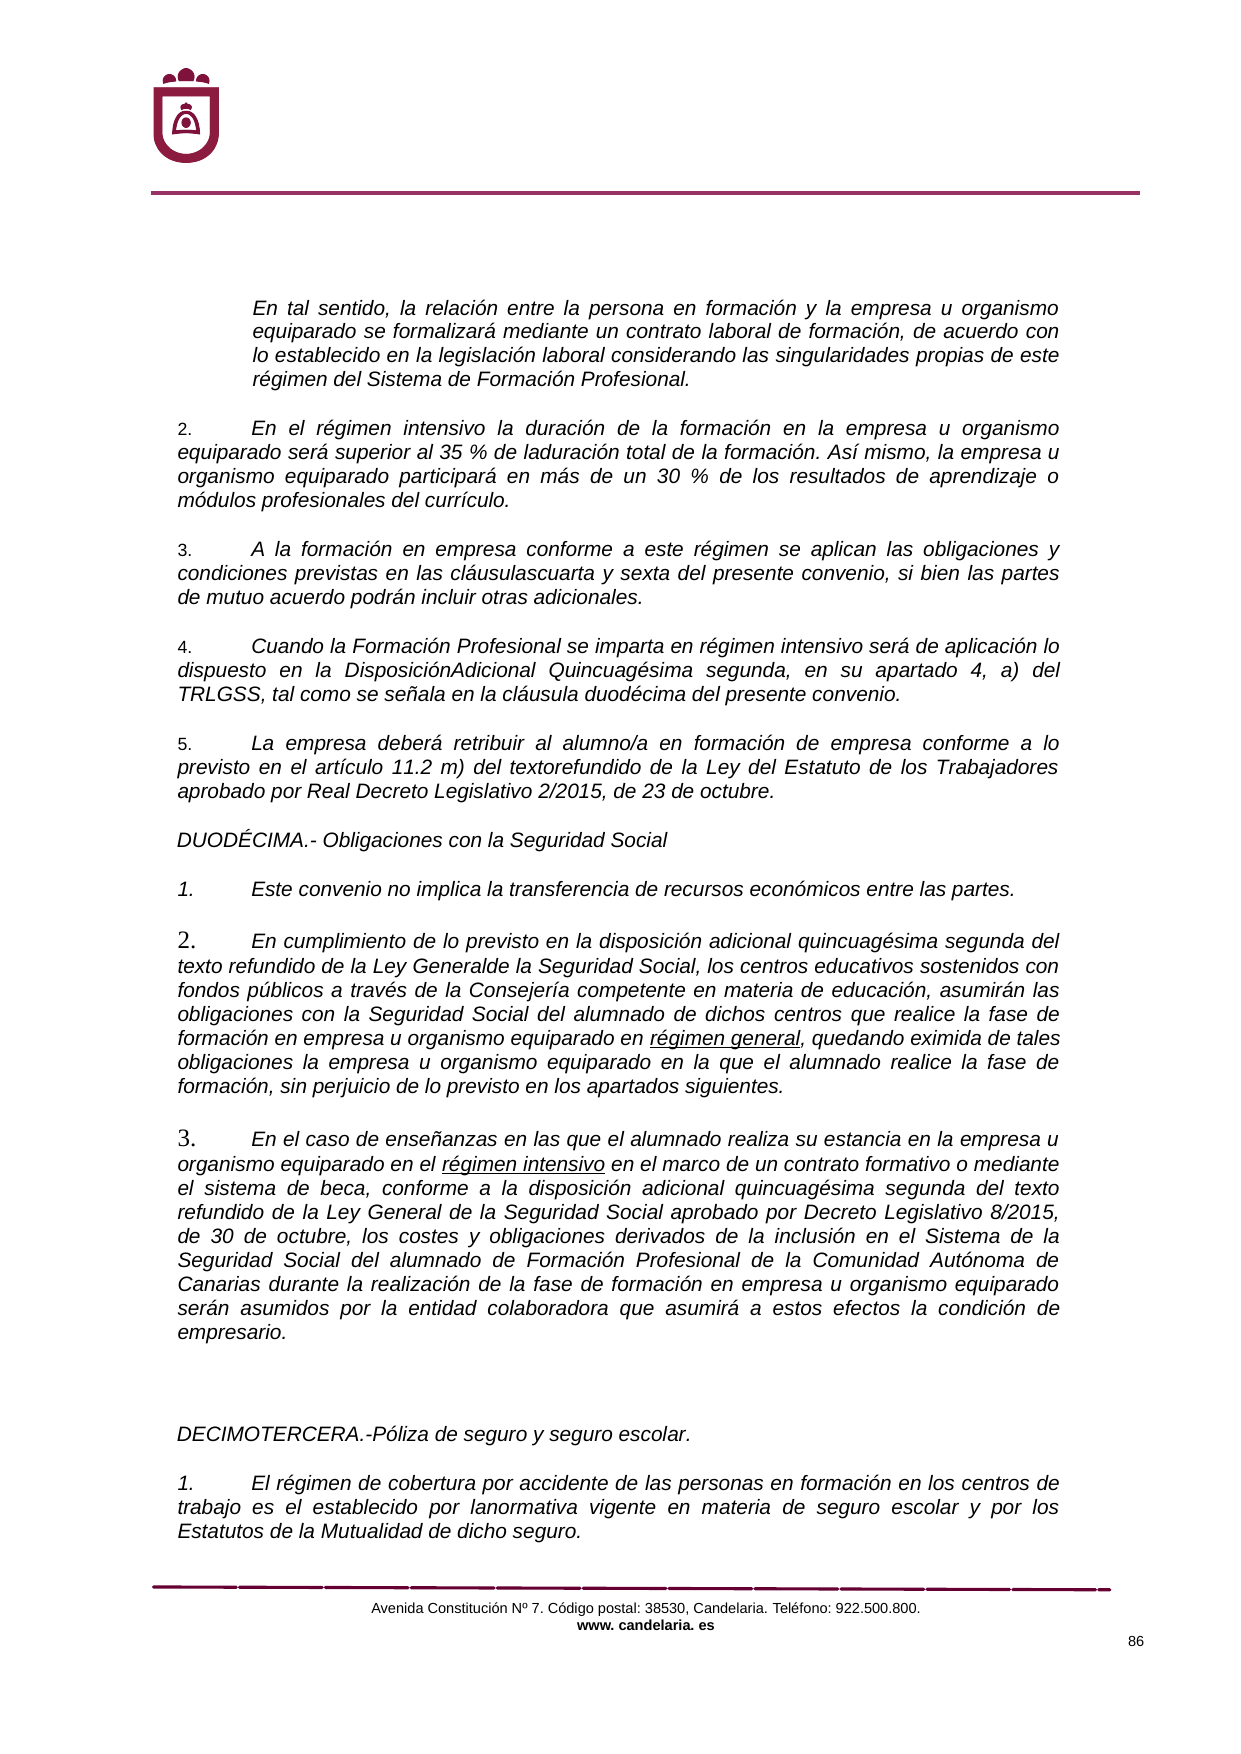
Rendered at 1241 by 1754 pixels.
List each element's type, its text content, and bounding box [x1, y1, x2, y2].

list El régimen de cobertura por accidente de las personas en formación en los centros de trabajo es el establecido por lanormativa vigente en materia de seguro escolar y por los Estatutos de la Mutualidad de dicho seguro. [177, 1471, 1063, 1543]
list En el caso de enseñanzas en las que el alumnado realiza su estancia en la empresa u organismo equiparado en el régimen intensivo en el marco de un contrato formativo o mediante el sistema de beca, conforme a la disposición adicional quincuagésima segunda del texto refundido de la Ley General de la Seguridad Social aprobado por Decreto Legislativo 8/2015, de 30 de octubre, los costes y obligaciones derivados de la inclusión en el Sistema de la Seguridad Social del alumnado de Formación Profesional de la Comunidad Autónoma de Canarias durante la realización de la fase de formación en empresa u organismo equiparado serán asumidos por la entidad colaboradora que asumirá a estos efectos la condición de empresario. [177, 1123, 1063, 1343]
list Este convenio no implica la transferencia de recursos económicos entre las partes. [177, 877, 1063, 901]
text En tal sentido, la relación entre la persona en formación y la empresa u organismo equiparado se formalizará mediante un contrato laboral de formación, de acuerdo con lo establecido en la legislación laboral considerando las singularidades propias de este régimen del Sistema de Formación Profesional. [252, 295, 1063, 391]
list A la formación en empresa conforme a este régimen se aplican las obligaciones y condiciones previstas en las cláusulascuarta y sexta del presente convenio, si bien las partes de mutuo acuerdo podrán incluir otras adicionales. [177, 537, 1063, 609]
text DECIMOTERCERA.-Póliza de seguro y seguro escolar. [177, 1422, 1063, 1446]
text DUODÉCIMA.- Obligaciones con la Seguridad Social [177, 828, 1063, 852]
list La empresa deberá retribuir al alumno/a en formación de empresa conforme a lo previsto en el artículo 11.2 m) del textorefundido de la Ley del Estatuto de los Trabajadores aprobado por Real Decreto Legislativo 2/2015, de 23 de octubre. [177, 731, 1063, 803]
list En cumplimiento de lo previsto en la disposición adicional quincuagésima segunda del texto refundido de la Ley Generalde la Seguridad Social, los centros educativos sostenidos con fondos públicos a través de la Consejería competente en materia de educación, asumirán las obligaciones con la Seguridad Social del alumnado de dichos centros que realice la fase de formación en empresa u organismo equiparado en régimen general, quedando eximida de tales obligaciones la empresa u organismo equiparado en la que el alumnado realice la fase de formación, sin perjuicio de lo previsto en los apartados siguientes. [177, 926, 1063, 1098]
list Cuando la Formación Profesional se imparta en régimen intensivo será de aplicación lo dispuesto en la DisposiciónAdicional Quincuagésima segunda, en su apartado 4, a) del TRLGSS, tal como se señala en la cláusula duodécima del presente convenio. [177, 634, 1063, 706]
list En el régimen intensivo la duración de la formación en la empresa u organismo equiparado será superior al 35 % de laduración total de la formación. Así mismo, la empresa u organismo equiparado participará en más de un 30 % de los resultados de aprendizaje o módulos profesionales del currículo. [177, 416, 1063, 512]
